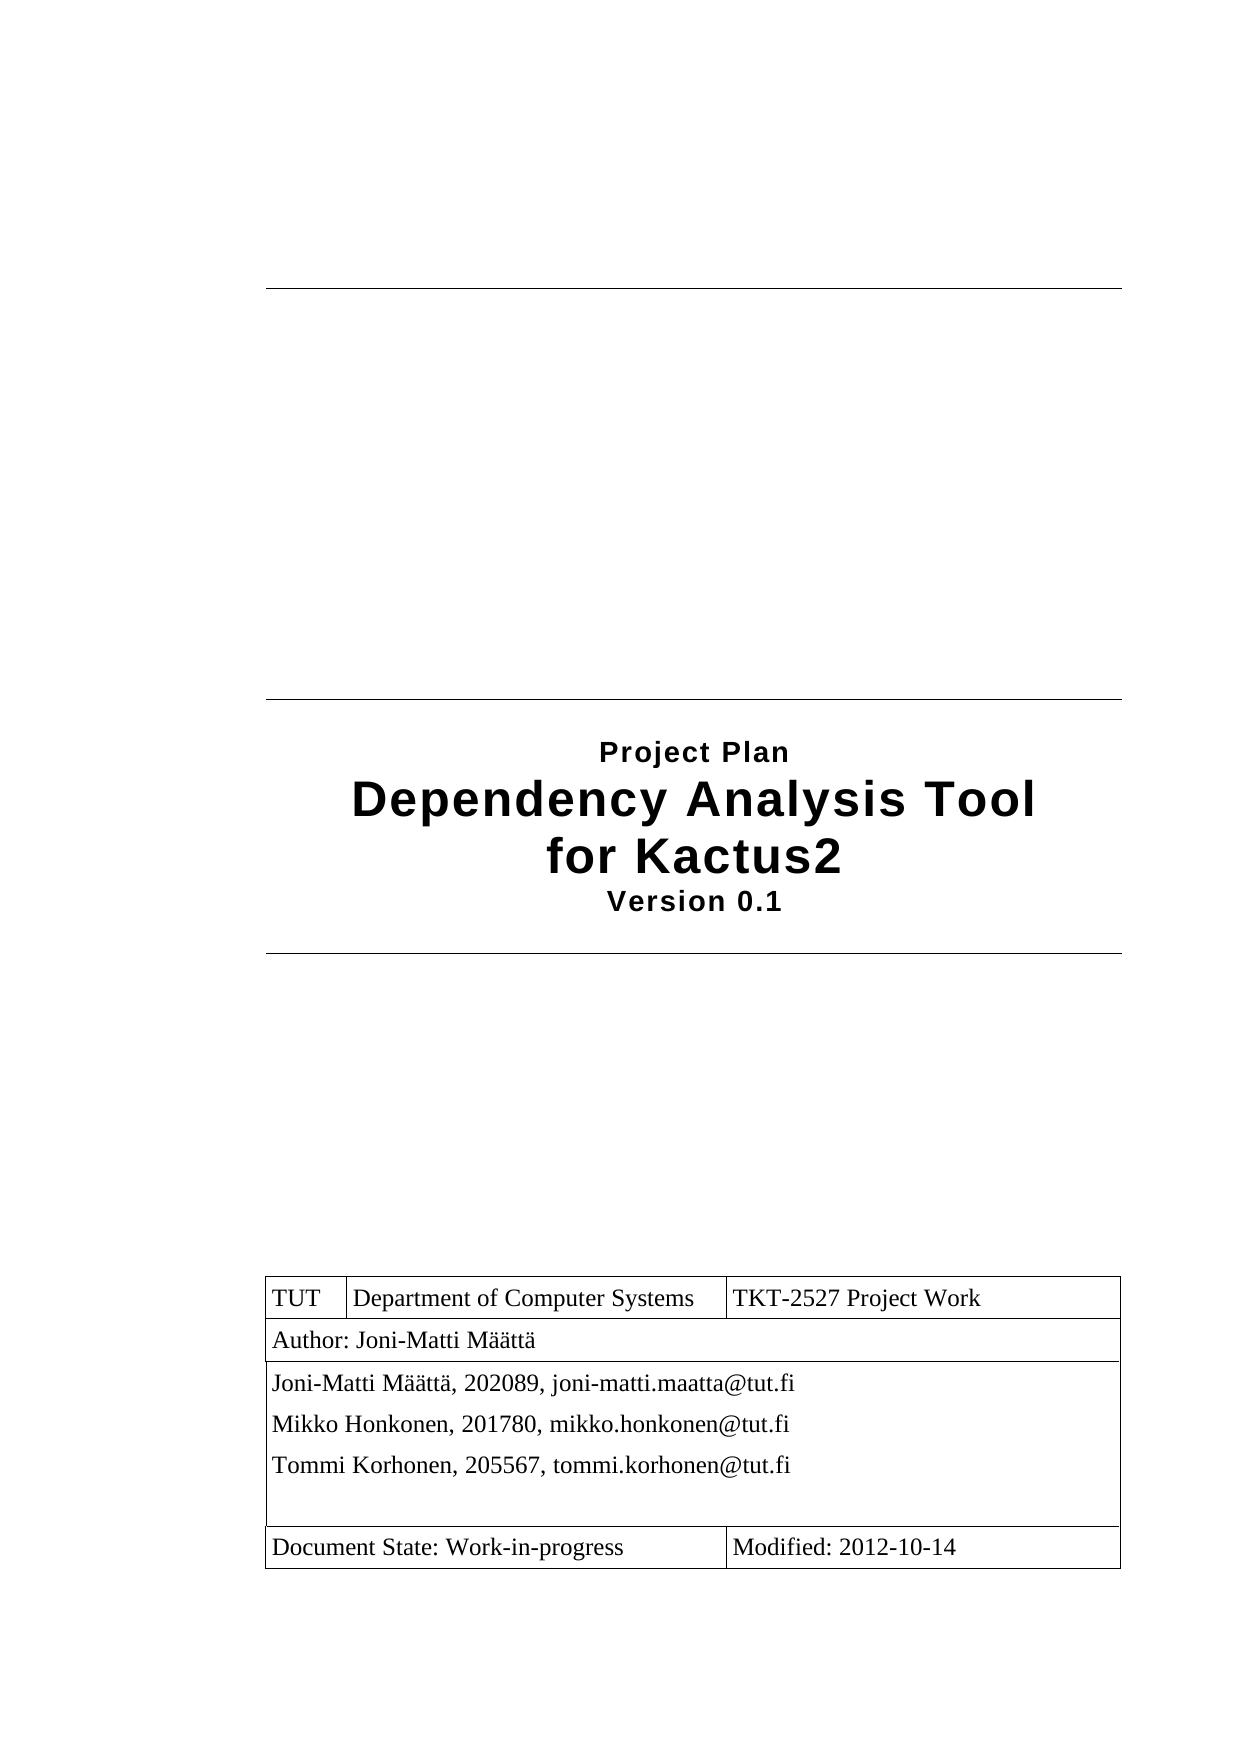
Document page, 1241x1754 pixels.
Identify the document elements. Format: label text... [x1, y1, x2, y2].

list Project Plan [266, 735, 1122, 769]
list Dependency Analysis Tool [266, 769, 1122, 826]
list for Kactus2 [266, 826, 1122, 884]
table_cell [267, 1485, 1120, 1526]
table_cell Author: Joni-Matti Määttä [266, 1319, 1120, 1361]
table_header TUT [266, 1277, 346, 1318]
table_cell Joni-Matti Määttä, 202089, joni-matti.maatta@tut.fi [267, 1361, 1120, 1403]
table_cell Tommi Korhonen, 205567, tommi.korhonen@tut.fi [267, 1444, 1120, 1485]
table_cell Modified: 2012-10-14 [727, 1526, 1120, 1567]
table_cell Document State: Work-in-progress [266, 1527, 726, 1567]
list Version 0.1 [266, 884, 1122, 917]
table_cell Mikko Honkonen, 201780, mikko.honkonen@tut.fi [267, 1403, 1120, 1444]
table_header Department of Computer Systems [347, 1277, 726, 1318]
table_header TKT-2527 Project Work [727, 1277, 1120, 1318]
